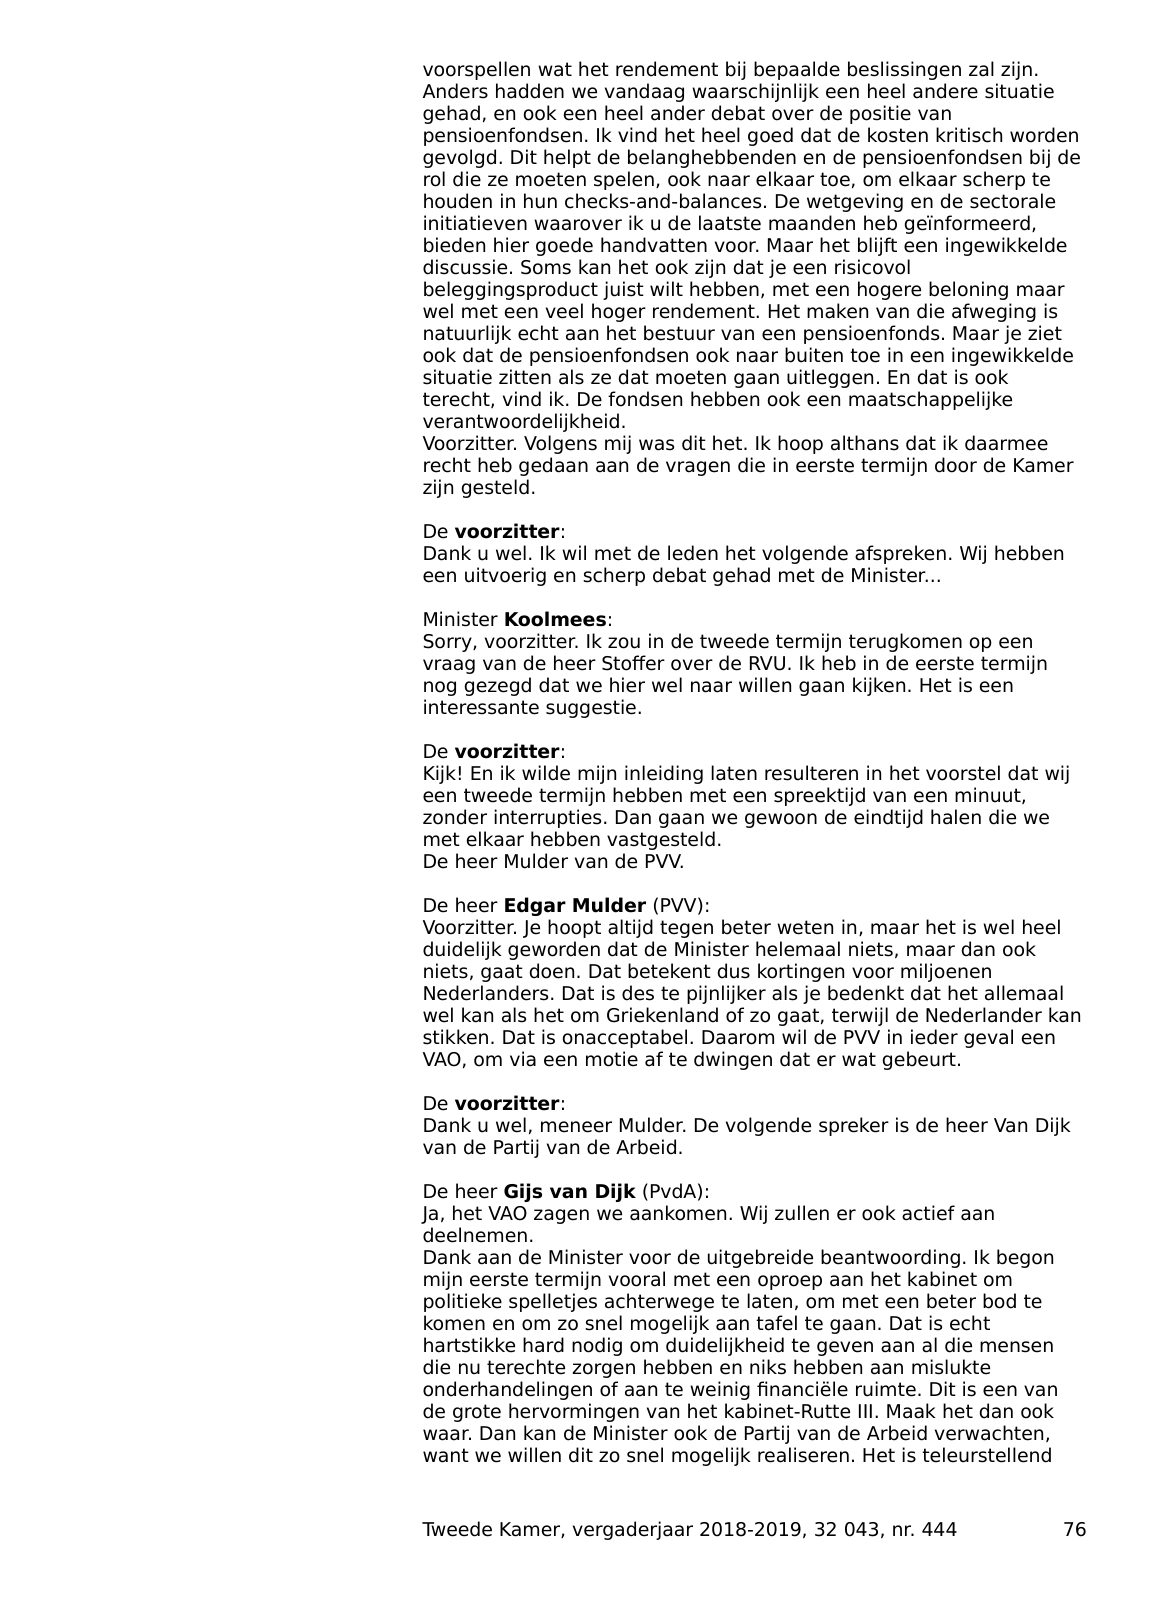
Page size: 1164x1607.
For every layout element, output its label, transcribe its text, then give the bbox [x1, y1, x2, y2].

text Dank aan de Minister voor de uitgebreide beantwoording. Ik begon mijn eerste termijn vooral met een oproep aan het kabinet om politieke spelletjes achterwege te laten, om met een beter bod te komen en om zo snel mogelijk aan tafel te gaan. Dat is echt hartstikke hard nodig om duidelijkheid te geven aan al die mensen die nu terechte zorgen hebben en niks hebben aan mislukte onderhandelingen of aan te weinig financiële ruimte. Dit is een van de grote hervormingen van het kabinet-Rutte III. Maak het dan ook waar. Dan kan de Minister ook de Partij van de Arbeid verwachten, want we willen dit zo snel mogelijk realiseren. Het is teleurstellend [422, 1247, 1087, 1467]
text De heer Mulder van de PVV. [422, 851, 1087, 873]
text De voorzitter: [422, 1093, 1087, 1115]
text Minister Koolmees: [422, 609, 1087, 631]
text Dank u wel. Ik wil met de leden het volgende afspreken. Wij hebben een uitvoerig en scherp debat gehad met de Minister... [422, 543, 1087, 587]
text Dank u wel, meneer Mulder. De volgende spreker is de heer Van Dijk van de Partij van de Arbeid. [422, 1115, 1087, 1159]
text De heer Edgar Mulder (PVV): [422, 895, 1087, 917]
text De heer Gijs van Dijk (PvdA): [422, 1181, 1087, 1203]
text Ja, het VAO zagen we aankomen. Wij zullen er ook actief aan deelnemen. [422, 1203, 1087, 1247]
text De voorzitter: [422, 741, 1087, 763]
text Sorry, voorzitter. Ik zou in de tweede termijn terugkomen op een vraag van de heer Stoffer over de RVU. Ik heb in de eerste termijn nog gezegd dat we hier wel naar willen gaan kijken. Het is een interessante suggestie. [422, 631, 1087, 719]
text Voorzitter. Je hoopt altijd tegen beter weten in, maar het is wel heel duidelijk geworden dat de Minister helemaal niets, maar dan ook niets, gaat doen. Dat betekent dus kortingen voor miljoenen Nederlanders. Dat is des te pijnlijker als je bedenkt dat het allemaal wel kan als het om Griekenland of zo gaat, terwijl de Nederlander kan stikken. Dat is onacceptabel. Daarom wil de PVV in ieder geval een VAO, om via een motie af te dwingen dat er wat gebeurt. [422, 917, 1087, 1071]
text De voorzitter: [422, 521, 1087, 543]
text Kijk! En ik wilde mijn inleiding laten resulteren in het voorstel dat wij een tweede termijn hebben met een spreektijd van een minuut, zonder interrupties. Dan gaan we gewoon de eindtijd halen die we met elkaar hebben vastgesteld. [422, 763, 1087, 851]
text Voorzitter. Volgens mij was dit het. Ik hoop althans dat ik daarmee recht heb gedaan aan de vragen die in eerste termijn door de Kamer zijn gesteld. [422, 433, 1087, 499]
text voorspellen wat het rendement bij bepaalde beslissingen zal zijn. Anders hadden we vandaag waarschijnlijk een heel andere situatie gehad, en ook een heel ander debat over de positie van pensioenfondsen. Ik vind het heel goed dat de kosten kritisch worden gevolgd. Dit helpt de belanghebbenden en de pensioenfondsen bij de rol die ze moeten spelen, ook naar elkaar toe, om elkaar scherp te houden in hun checks-and-balances. De wetgeving en de sectorale initiatieven waarover ik u de laatste maanden heb geïnformeerd, bieden hier goede handvatten voor. Maar het blijft een ingewikkelde discussie. Soms kan het ook zijn dat je een risicovol beleggingsproduct juist wilt hebben, met een hogere beloning maar wel met een veel hoger rendement. Het maken van die afweging is natuurlijk echt aan het bestuur van een pensioenfonds. Maar je ziet ook dat de pensioenfondsen ook naar buiten toe in een ingewikkelde situatie zitten als ze dat moeten gaan uitleggen. En dat is ook terecht, vind ik. De fondsen hebben ook een maatschappelijke verantwoordelijkheid. [422, 59, 1087, 433]
